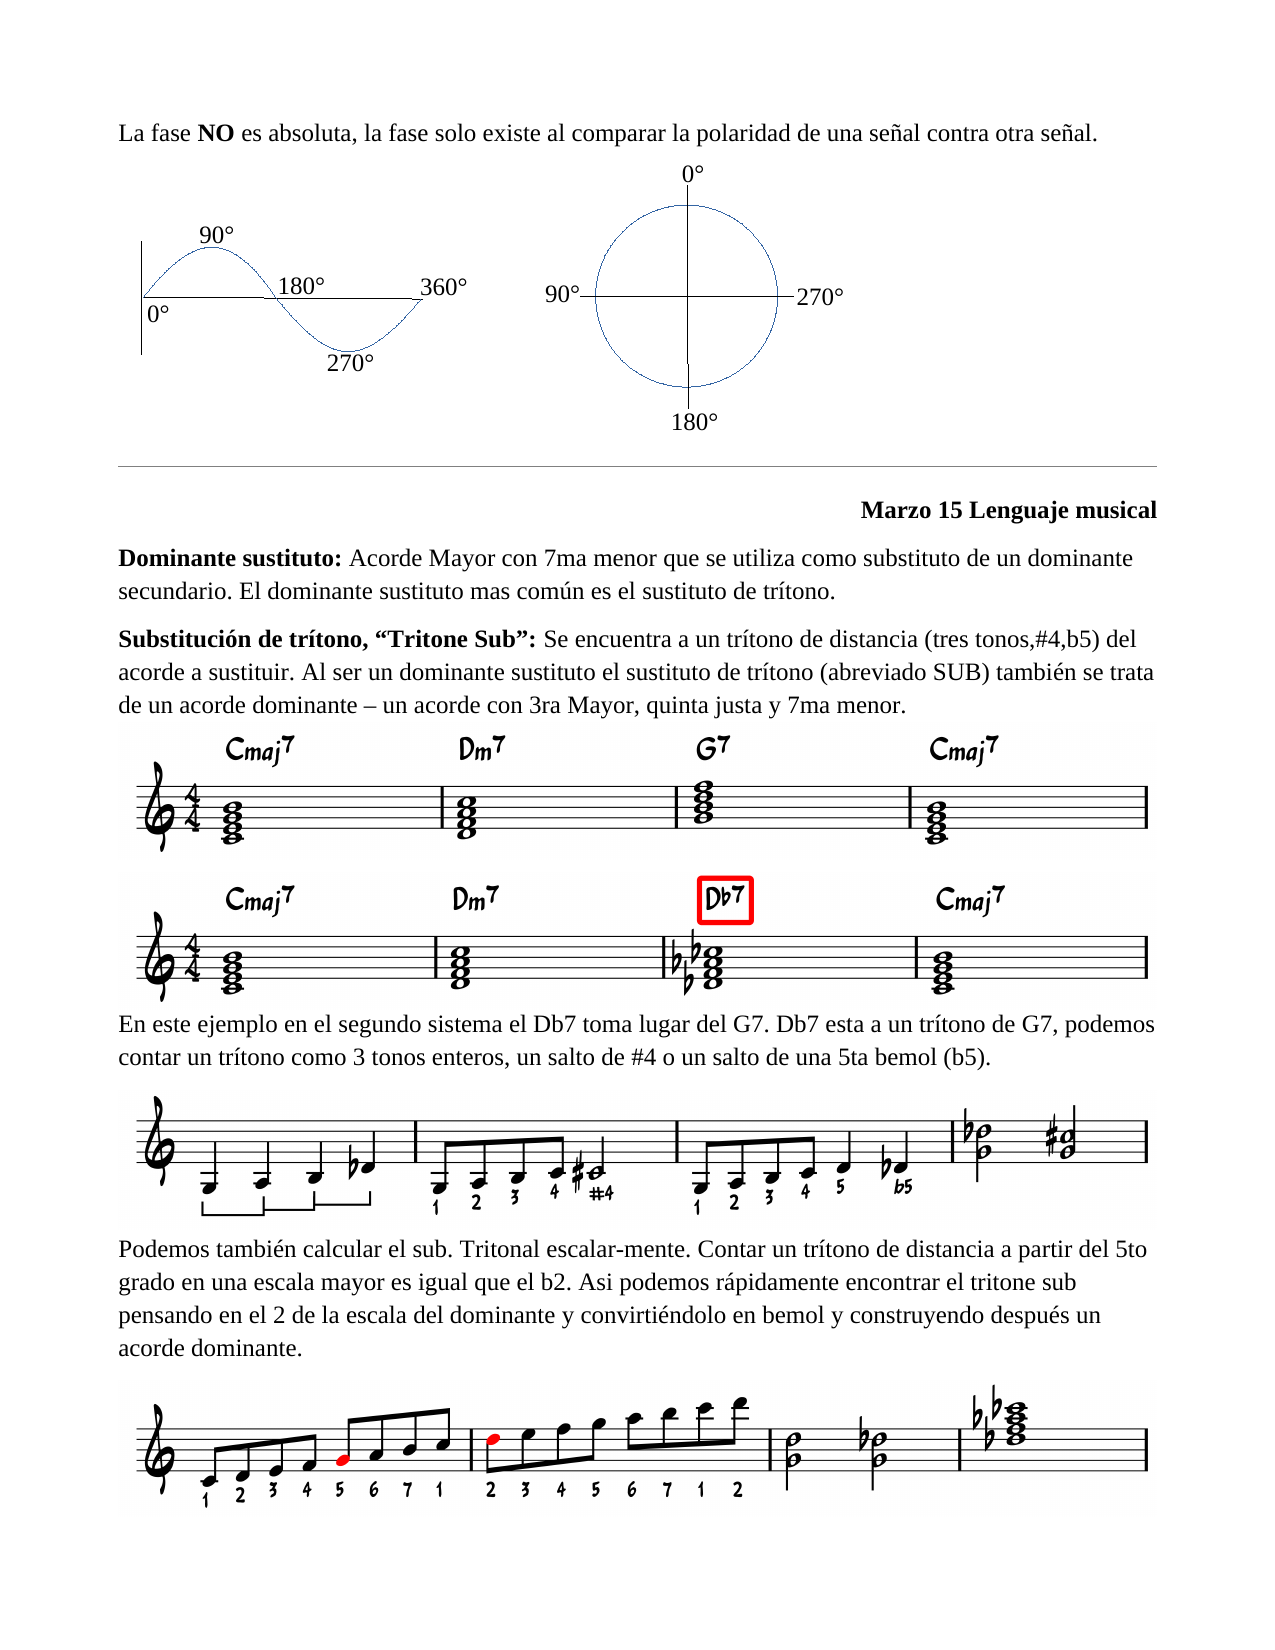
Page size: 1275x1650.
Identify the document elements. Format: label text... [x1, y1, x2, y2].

text Podemos también calcular el sub. Tritonal escalar-mente. Contar un trítono de distancia a partir del 5to grado en una escala mayor es igual que el b2. Asi podemos rápidamente encontrar el tritone sub pensando en el 2 de la escala del dominante y convirtiéndolo en bemol y construyendo después un acorde dominante. [118, 1230, 1157, 1362]
text [118, 860, 1157, 872]
picture [118, 872, 1157, 1010]
text En este ejemplo en el segundo sistema el Db7 toma lugar del G7. Db7 esta a un trítono de G7, podemos contar un trítono como 3 tonos enteros, un salto de #4 o un salto de una 5ta bemol (b5). [118, 1010, 1157, 1071]
text Dominante sustituto: Acorde Mayor con 7ma menor que se utiliza como substituto de un dominante secundario. El dominante sustituto mas común es el sustituto de trítono. [118, 543, 1157, 605]
text La fase NO es absoluta, la fase solo existe al comparar la polaridad de una señal contra otra señal. [118, 118, 1157, 147]
picture [118, 722, 1157, 860]
picture [118, 1090, 1157, 1230]
text Substitución de trítono, “Tritone Sub”: Se encuentra a un trítono de distancia (tres tonos,#4,b5) del acorde a sustituir. Al ser un dominante sustituto el sustituto de trítono (abreviado SUB) también se trata de un acorde dominante – un acorde con 3ra Mayor, quinta justa y 7ma menor. [118, 624, 1157, 719]
text Marzo 15 Lenguaje musical [118, 496, 1157, 524]
picture [118, 1380, 1157, 1517]
